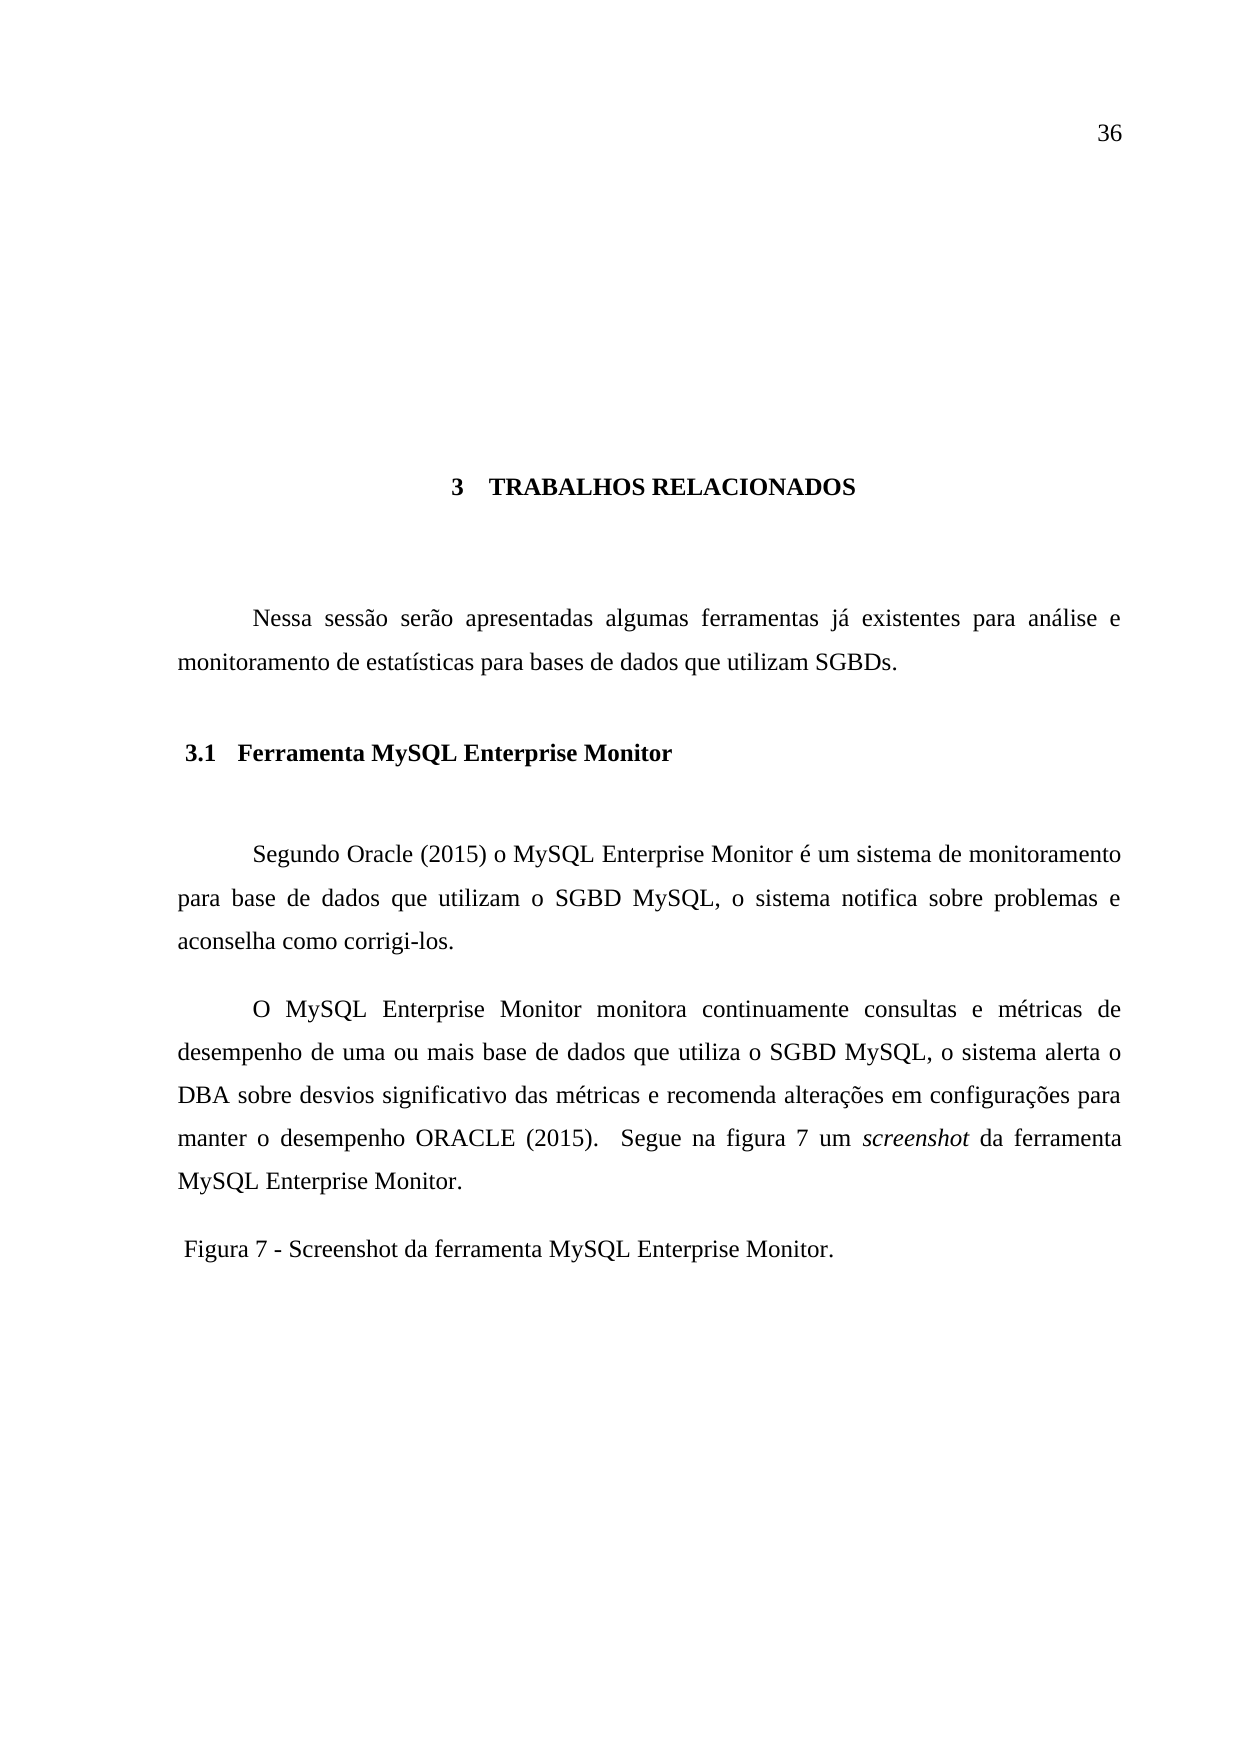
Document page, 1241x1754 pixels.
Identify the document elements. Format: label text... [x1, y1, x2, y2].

text Nessa sessão serão apresentadas algumas ferramentas já existentes para análise e monitoramento de estatísticas para bases de dados que utilizam SGBDs. [177, 603, 1122, 675]
list Ferramenta MySQL Enterprise Monitor [185, 738, 1122, 767]
text Figura 7 - Screenshot da ferramenta MySQL Enterprise Monitor. [177, 1234, 1122, 1263]
text Segundo Oracle (2015) o MySQL Enterprise Monitor é um sistema de monitoramento para base de dados que utilizam o SGBD MySQL, o sistema notifica sobre problemas e aconselha como corrigi-los. [177, 839, 1122, 954]
text O MySQL Enterprise Monitor monitora continuamente consultas e métricas de desempenho de uma ou mais base de dados que utiliza o SGBD MySQL, o sistema alerta o DBA sobre desvios significativo das métricas e recomenda alterações em configurações para manter o desempenho ORACLE (2015). Segue na figura 7 um screenshot da ferramenta MySQL Enterprise Monitor. [177, 994, 1122, 1195]
list TRABALHOS RELACIONADOS [185, 472, 1122, 501]
